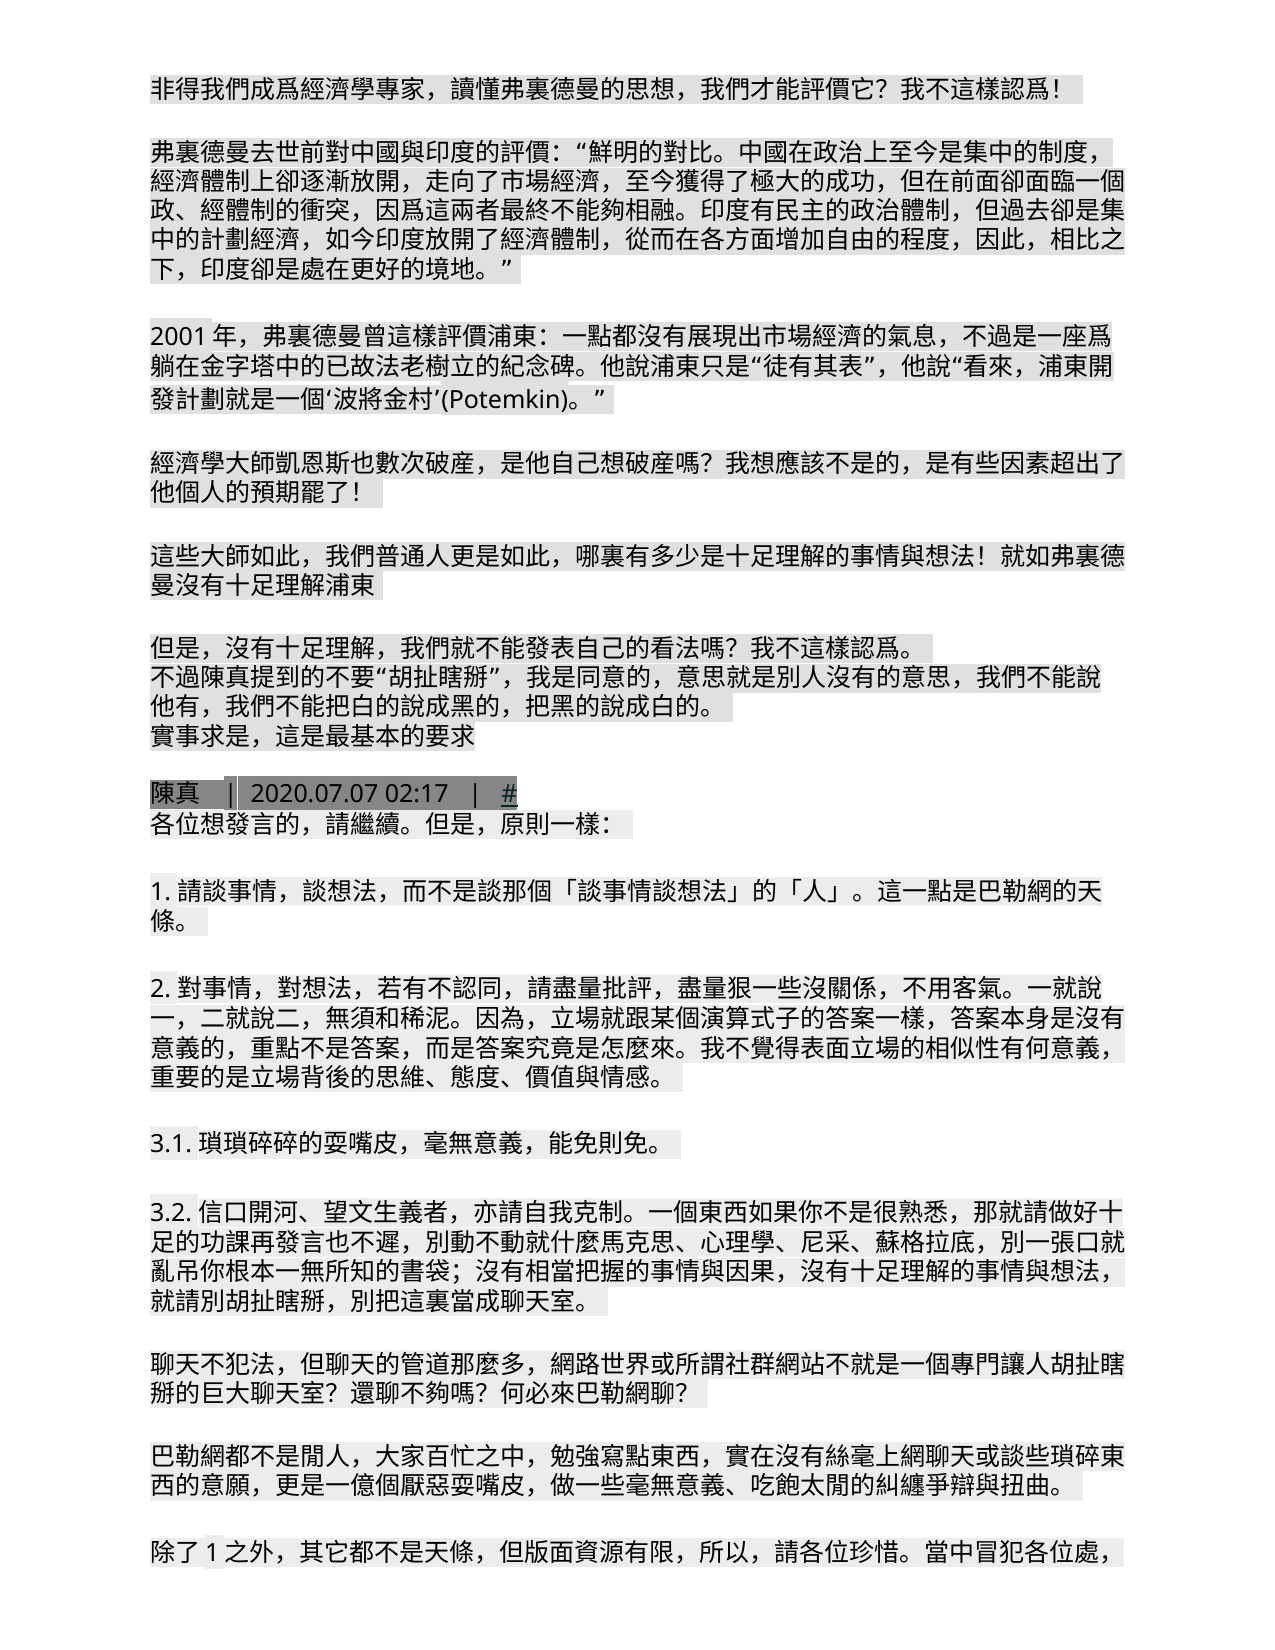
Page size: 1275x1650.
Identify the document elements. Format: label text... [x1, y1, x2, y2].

text 各位想發言的，請繼續。但是，原則一樣： 1. 請談事情，談想法，而不是談那個「談事情談想法」的「人」。這一點是巴勒網的天條。 2. 對事情，對想法，若有不認同，請盡量批評，盡量狠一些沒關係，不用客氣。一就說一，二就說二，無須和稀泥。因為，立場就跟某個演算式子的答案一樣，答案本身是沒有意義的，重點不是答案，而是答案究竟是怎麼來。我不覺得表面立場的相似性有何意義，重要的是立場背後的思維、態度、價值與情感。 3.1. 瑣瑣碎碎的耍嘴皮，毫無意義，能免則免。 3.2. 信口開河、望文生義者，亦請自我克制。一個東西如果你不是很熟悉，那就請做好十足的功課再發言也不遲，別動不動就什麼馬克思、心理學、尼采、蘇格拉底，別一張口就亂吊你根本一無所知的書袋；沒有相當把握的事情與因果，沒有十足理解的事情與想法，就請別胡扯瞎掰，別把這裏當成聊天室。 聊天不犯法，但聊天的管道那麼多，網路世界或所謂社群網站不就是一個專門讓人胡扯瞎掰的巨大聊天室？還聊不夠嗎？何必來巴勒網聊？ 巴勒網都不是閒人，大家百忙之中，勉強寫點東西，實在沒有絲毫上網聊天或談些瑣碎東西的意願，更是一億個厭惡耍嘴皮，做一些毫無意義、吃飽太閒的糾纏爭辯與扭曲。 除了1之外，其它都不是天條，但版面資源有限，所以，請各位珍惜。當中冒犯各位處， [150, 810, 1125, 1569]
text 非得我們成爲經濟學專家，讀懂弗裏德曼的思想，我們才能評價它？我不這樣認爲！ 弗裏德曼去世前對中國與印度的評價：“鮮明的對比。中國在政治上至今是集中的制度，經濟體制上卻逐漸放開，走向了市場經濟，至今獲得了極大的成功，但在前面卻面臨一個政、經體制的衝突，因爲這兩者最終不能夠相融。印度有民主的政治體制，但過去卻是集中的計劃經濟，如今印度放開了經濟體制，從而在各方面增加自由的程度，因此，相比之下，印度卻是處在更好的境地。” 2001年，弗裏德曼曾這樣評價浦東：一點都沒有展現出市場經濟的氣息，不過是一座爲躺在金字塔中的已故法老樹立的紀念碑。他說浦東只是“徒有其表”，他說“看來，浦東開發計劃就是一個‘波將金村’(Potemkin)。” 經濟學大師凱恩斯也數次破産，是他自己想破産嗎？我想應該不是的，是有些因素超出了他個人的預期罷了！ 這些大師如此，我們普通人更是如此，哪裏有多少是十足理解的事情與想法！就如弗裏德曼沒有十足理解浦東 但是，沒有十足理解，我們就不能發表自己的看法嗎？我不這樣認爲。 不過陳真提到的不要“胡扯瞎掰”，我是同意的，意思就是別人沒有的意思，我們不能說他有，我們不能把白的說成黑的，把黑的說成白的。 實事求是，這是最基本的要求 [150, 75, 1125, 751]
text 陳真 | 2020.07.07 02:17 | # [150, 776, 1125, 810]
